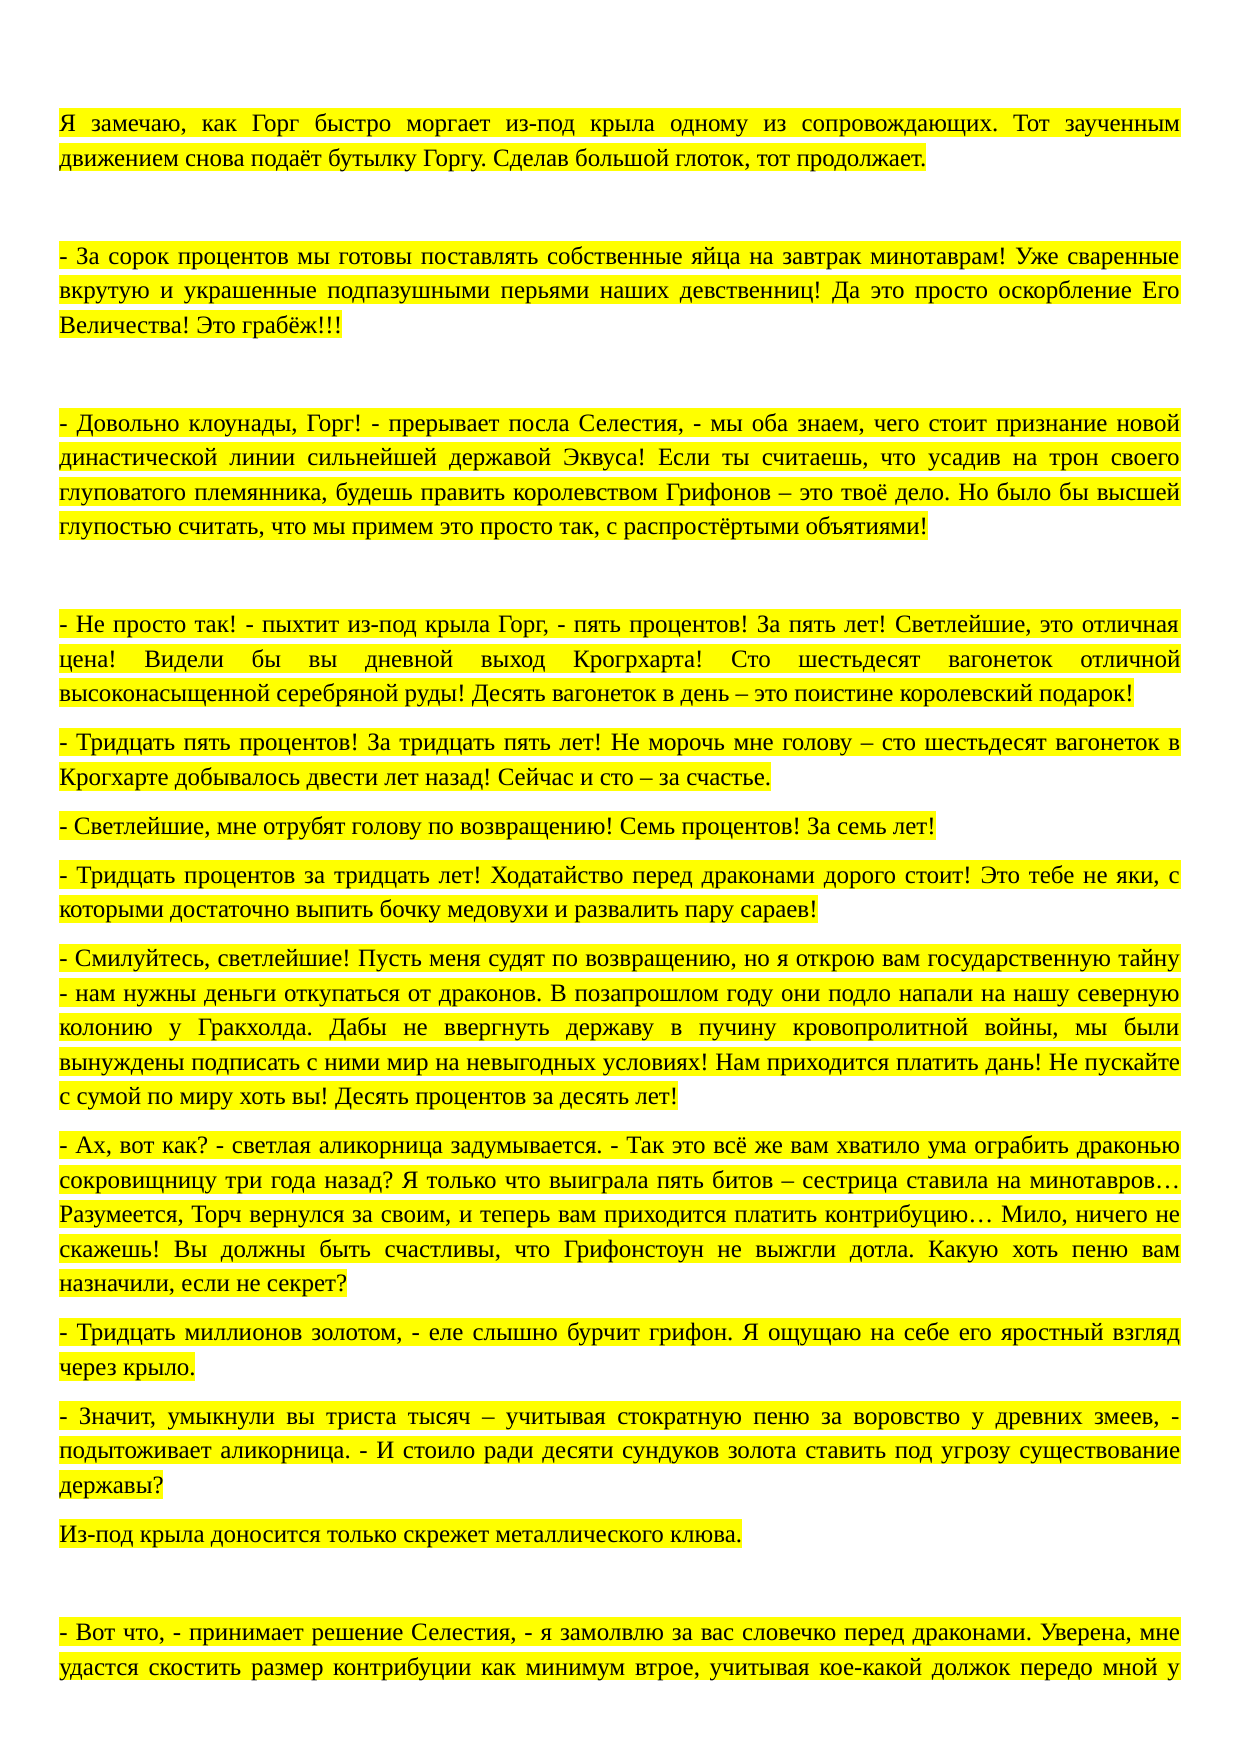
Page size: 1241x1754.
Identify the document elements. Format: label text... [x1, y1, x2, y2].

text - Тридцать процентов за тридцать лет! Ходатайство перед драконами дорого стоит! Это тебе не яки, с которыми достаточно выпить бочку медовухи и развалить пару сараев! [59, 860, 1181, 923]
text - Тридцать пять процентов! За тридцать пять лет! Не морочь мне голову – сто шестьдесят вагонеток в Крогхарте добывалось двести лет назад! Сейчас и сто – за счастье. [59, 727, 1181, 791]
text - Ах, вот как? - светлая аликорница задумывается. - Так это всё же вам хватило ума ограбить драконью сокровищницу три года назад? Я только что выиграла пять битов – сестрица ставила на минотавров… Разумеется, Торч вернулся за своим, и теперь вам приходится платить контрибуцию… Мило, ничего не скажешь! Вы должны быть счастливы, что Грифонстоун не выжгли дотла. Какую хоть пеню вам назначили, если не секрет? [59, 1131, 1181, 1297]
text - Вот что, - принимает решение Селестия, - я замолвлю за вас словечко перед драконами. Уверена, мне удастся скостить размер контрибуции как минимум втрое, учитывая кое-какой должок передо мной у [59, 1617, 1181, 1680]
text - Значит, умыкнули вы триста тысяч – учитывая стократную пеню за воровство у древних змеев, - подытоживает аликорница. - И стоило ради десяти сундуков золота ставить под угрозу существование державы? [59, 1401, 1181, 1499]
text - Тридцать миллионов золотом, - еле слышно бурчит грифон. Я ощущаю на себе его яростный взгляд через крыло. [59, 1317, 1181, 1381]
text - Смилуйтесь, светлейшие! Пусть меня судят по возвращению, но я открою вам государственную тайну - нам нужны деньги откупаться от драконов. В позапрошлом году они подло напали на нашу северную колонию у Гракхолда. Дабы не ввергнуть державу в пучину кровопролитной войны, мы были вынуждены подписать с ними мир на невыгодных условиях! Нам приходится платить дань! Не пускайте с сумой по миру хоть вы! Десять процентов за десять лет! [59, 943, 1181, 1110]
text - Светлейшие, мне отрубят голову по возвращению! Семь процентов! За семь лет! [59, 811, 1181, 840]
text - Не просто так! - пыхтит из-под крыла Горг, - пять процентов! За пять лет! Светлейшие, это отличная цена! Видели бы вы дневной выход Крогрхарта! Сто шестьдесят вагонеток отличной высоконасыщенной серебряной руды! Десять вагонеток в день – это поистине королевский подарок! [59, 609, 1181, 707]
text - За сорок процентов мы готовы поставлять собственные яйца на завтрак минотаврам! Уже сваренные вкрутую и украшенные подпазушными перьями наших девственниц! Да это просто оскорбление Его Величества! Это грабёж!!! [59, 241, 1181, 338]
text Из-под крыла доносится только скрежет металлического клюва. [59, 1519, 1181, 1548]
text Я замечаю, как Горг быстро моргает из-под крыла одному из сопровождающих. Тот заученным движением снова подаёт бутылку Горгу. Сделав большой глоток, тот продолжает. [59, 108, 1181, 171]
text - Довольно клоунады, Горг! - прерывает посла Селестия, - мы оба знаем, чего стоит признание новой династической линии сильнейшей державой Эквуса! Если ты считаешь, что усадив на трон своего глуповатого племянника, будешь править королевством Грифонов – это твоё дело. Но было бы высшей глупостью считать, что мы примем это просто так, с распростёртыми объятиями! [59, 408, 1181, 540]
